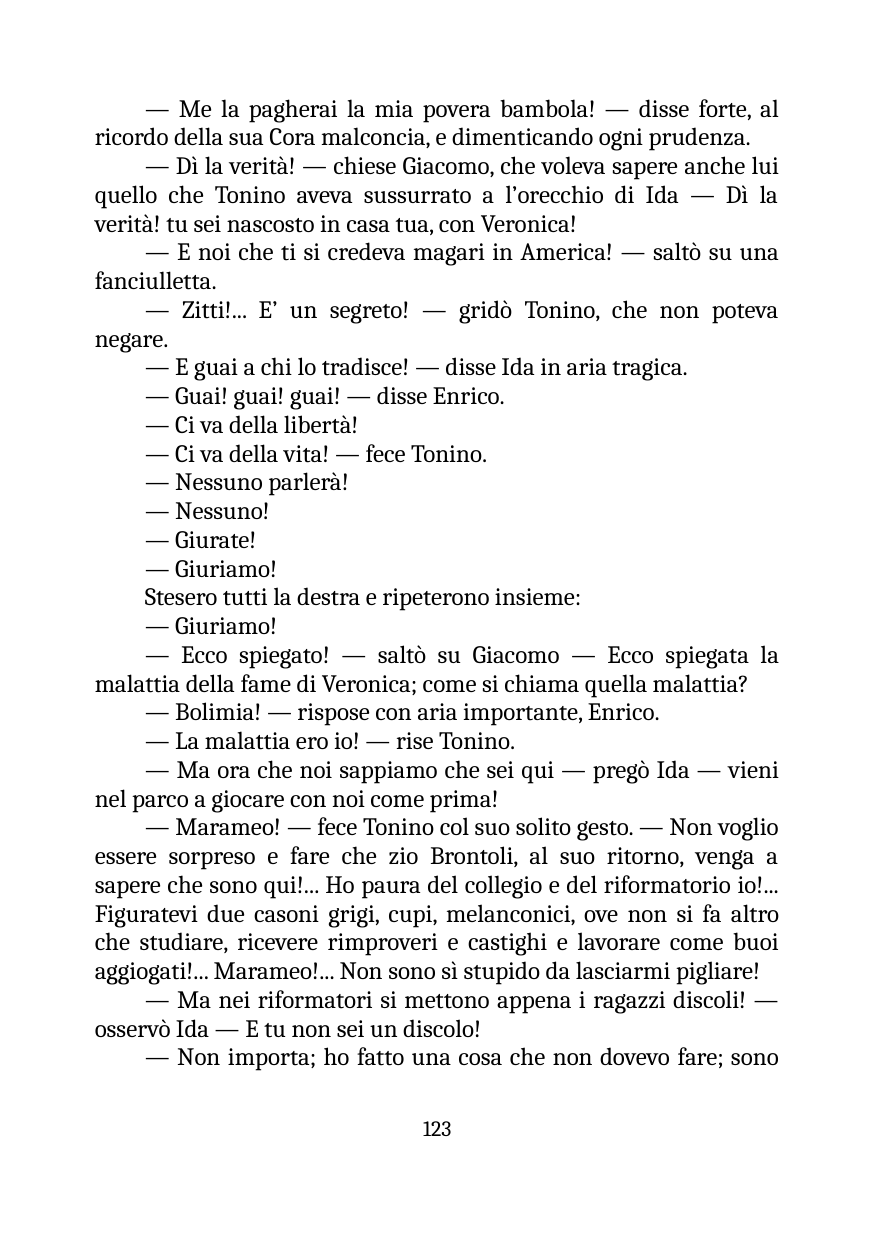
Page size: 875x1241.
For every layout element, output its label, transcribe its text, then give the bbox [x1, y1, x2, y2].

text — Non importa; ho fatto una cosa che non dovevo fare; sono [94, 1043, 779, 1072]
text — Nessuno parlerà! [94, 468, 779, 497]
text — Ma ora che noi sappiamo che sei qui — pregò Ida — vieni nel parco a giocare con noi come prima! [94, 756, 779, 813]
text — Marameo! — fece Tonino col suo solito gesto. — Non voglio essere sorpreso e fare che zio Brontoli, al suo ritorno, venga a sapere che sono qui!... Ho paura del collegio e del riformatorio io!... Figuratevi due casoni grigi, cupi, melanconici, ove non si fa altro che studiare, ricevere rimproveri e castighi e lavorare come buoi aggiogati!... Marameo!... Non sono sì stupido da lasciarmi pigliare! [94, 813, 779, 986]
text — Giuriamo! [94, 612, 779, 641]
text — Dì la verità! — chiese Giacomo, che voleva sapere anche lui quello che Tonino aveva sussurrato a l’orecchio di Ida — Dì la verità! tu sei nascosto in casa tua, con Veronica! [94, 152, 779, 238]
text — Ci va della libertà! [94, 411, 779, 439]
text — Ecco spiegato! — saltò su Giacomo — Ecco spiegata la malattia della fame di Veronica; come si chiama quella malattia? [94, 641, 779, 698]
text — Bolimia! — rispose con aria importante, Enrico. [94, 698, 779, 727]
text — Zitti!... E’ un segreto! — gridò Tonino, che non poteva negare. [94, 296, 779, 353]
text — Giurate! [94, 526, 779, 554]
text — La malattia ero io! — rise Tonino. [94, 727, 779, 756]
text — Ci va della vita! — fece Tonino. [94, 439, 779, 468]
text — Giuriamo! [94, 554, 779, 583]
text — E guai a chi lo tradisce! — disse Ida in aria tragica. [94, 353, 779, 382]
text — E noi che ti si credeva magari in America! — saltò su una fanciulletta. [94, 238, 779, 296]
text — Ma nei riformatori si mettono appena i ragazzi discoli! — osservò Ida — E tu non sei un discolo! [94, 986, 779, 1043]
text — Nessuno! [94, 497, 779, 526]
text — Me la pagherai la mia povera bambola! — disse forte, al ricordo della sua Cora malconcia, e dimenticando ogni prudenza. [94, 94, 779, 152]
text — Guai! guai! guai! — disse Enrico. [94, 382, 779, 411]
text Stesero tutti la destra e ripeterono insieme: [94, 583, 779, 612]
